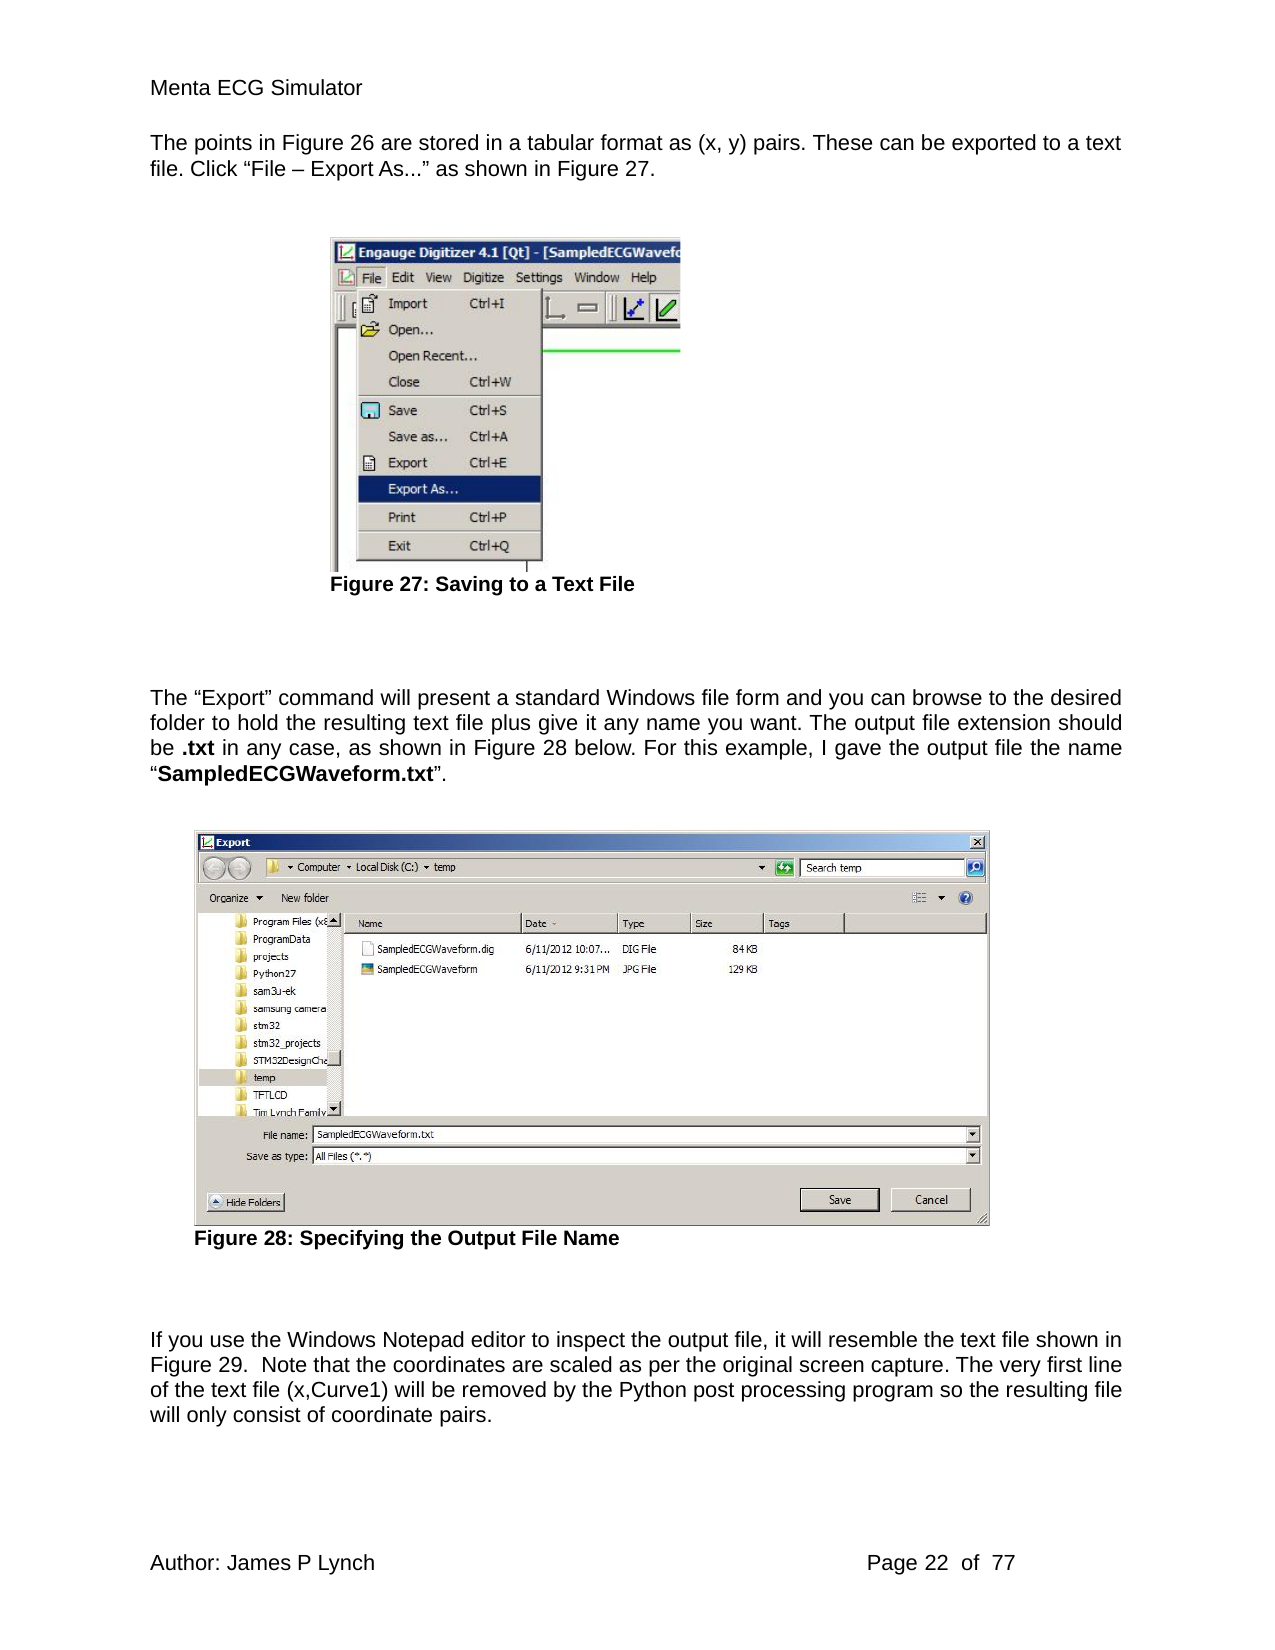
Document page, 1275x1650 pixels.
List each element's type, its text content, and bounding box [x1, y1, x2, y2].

text The “Export” command will present a standard Windows file form and you can browse to the desired folder to hold the resulting text file plus give it any name you want. The output file extension should be .txt in any case, as shown in Figure 28 below. For this example, I gave the output file the name “SampledECGWaveform.txt”. [150, 685, 1124, 786]
text If you use the Windows Notepad editor to inspect the output file, it will resemble the text file shown in Figure 29. Note that the coordinates are scaled as per the original screen capture. The very first line of the text file (x,Curve1) will be removed by the Python post processing program so the resulting file will only consist of coordinate pairs. [150, 1327, 1124, 1427]
text Figure 28: Specifying the Output File Name [194, 1226, 1040, 1250]
text Figure 27: Saving to a Text File [330, 572, 791, 596]
picture [194, 830, 990, 1226]
picture [330, 237, 681, 572]
text The points in Figure 26 are stored in a tabular format as (x, y) pairs. These can be exported to a text file. Click “File – Export As...” as shown in Figure 27. [150, 130, 1124, 181]
